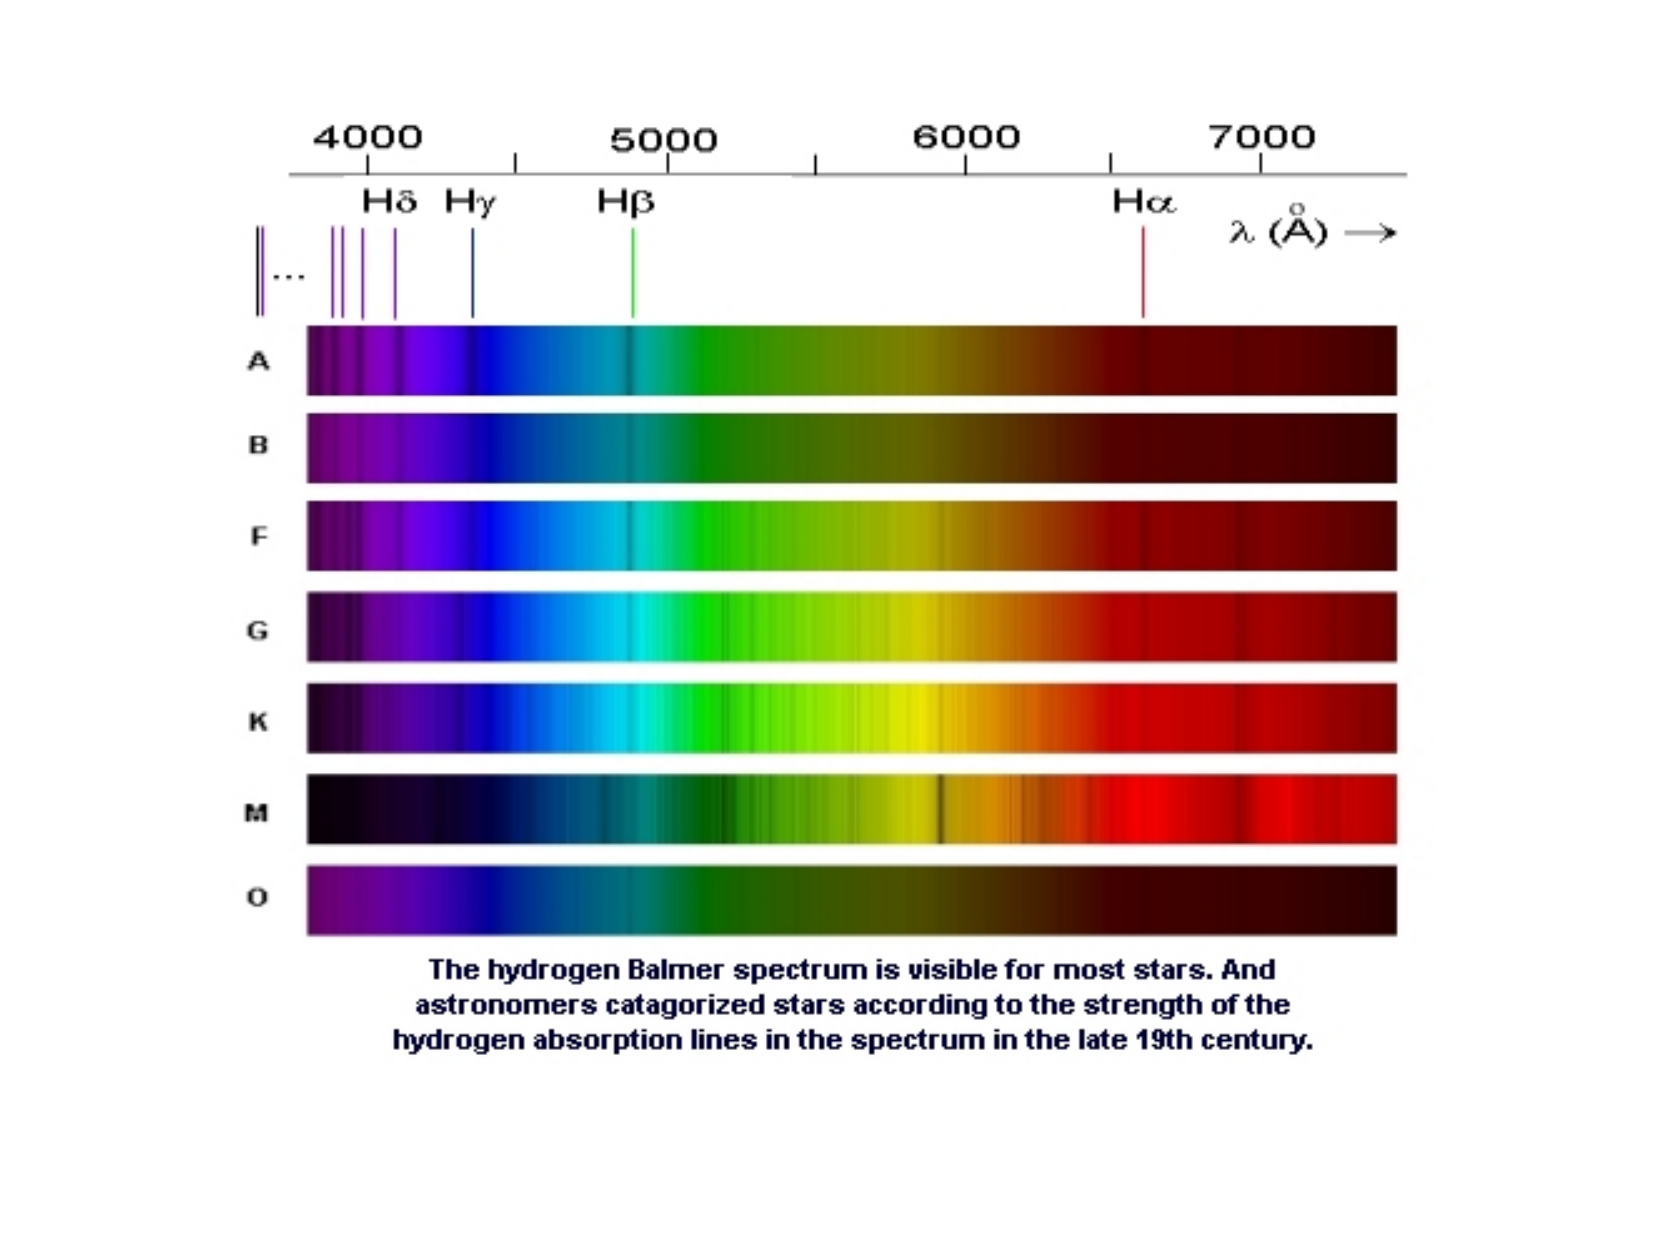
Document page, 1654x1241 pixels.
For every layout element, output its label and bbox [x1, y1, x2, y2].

picture [62, 106, 1563, 1071]
